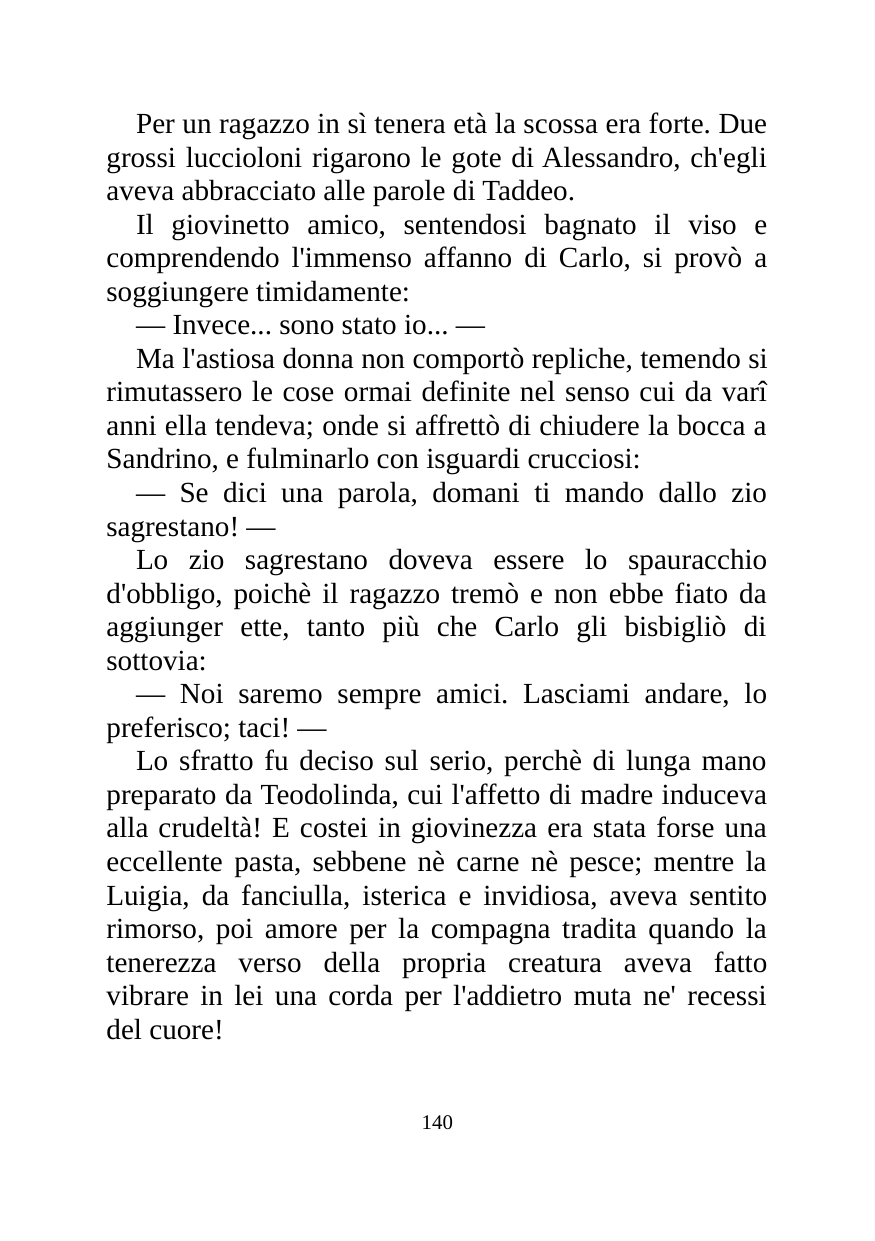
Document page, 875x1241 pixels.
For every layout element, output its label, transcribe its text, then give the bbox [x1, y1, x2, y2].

text Il giovinetto amico, sentendosi bagnato il viso e comprendendo l'immenso affanno di Carlo, si provò a soggiungere timidamente: [106, 207, 768, 307]
text Per un ragazzo in sì tenera età la scossa era forte. Due grossi luccioloni rigarono le gote di Alessandro, ch'egli aveva abbracciato alle parole di Taddeo. [106, 106, 768, 207]
text — Invece... sono stato io... — [106, 307, 768, 341]
text Lo zio sagrestano doveva essere lo spauracchio d'obbligo, poichè il ragazzo tremò e non ebbe fiato da aggiunger ette, tanto più che Carlo gli bisbigliò di sottovia: [106, 542, 768, 676]
text — Se dici una parola, domani ti mando dallo zio sagrestano! — [106, 475, 768, 542]
text — Noi saremo sempre amici. Lasciami andare, lo preferisco; taci! — [106, 676, 768, 743]
text Lo sfratto fu deciso sul serio, perchè di lunga mano preparato da Teodolinda, cui l'affetto di madre induceva alla crudeltà! E costei in giovinezza era stata forse una eccellente pasta, sebbene nè carne nè pesce; mentre la Luigia, da fanciulla, isterica e invidiosa, aveva sentito rimorso, poi amore per la compagna tradita quando la tenerezza verso della propria creatura aveva fatto vibrare in lei una corda per l'addietro muta ne' recessi del cuore! [106, 743, 768, 1045]
text Ma l'astiosa donna non comportò repliche, temendo si rimutassero le cose ormai definite nel senso cui da varî anni ella tendeva; onde si affrettò di chiudere la bocca a Sandrino, e fulminarlo con isguardi crucciosi: [106, 341, 768, 475]
